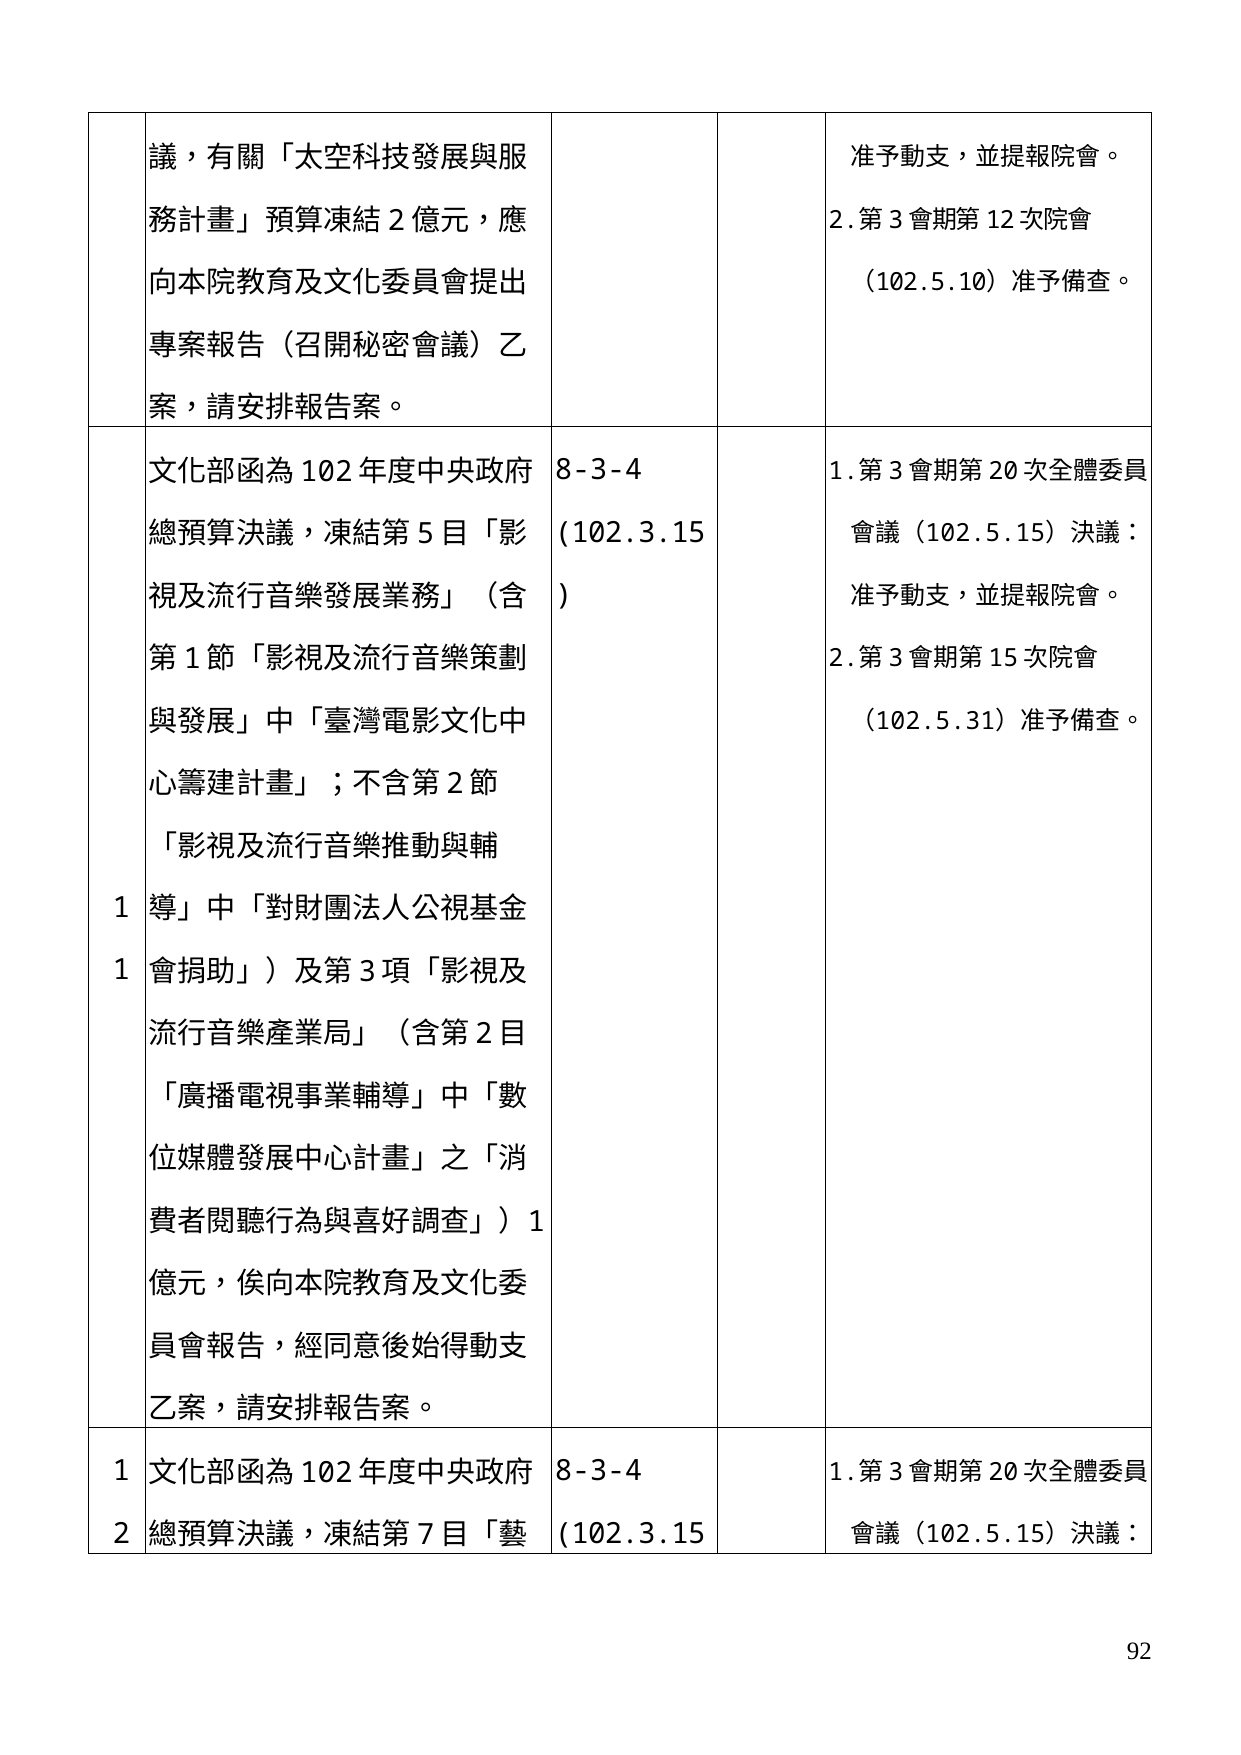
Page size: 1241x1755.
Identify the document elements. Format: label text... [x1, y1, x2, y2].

table_cell [89, 1428, 145, 1553]
table_cell 1.第3會期第20次全體委員會議（102.5.15）決議：准予動支，並提報院會。 2.第3會期第15次院會 （102.5.31）准予備查。 [826, 427, 1151, 1427]
table_cell 文化部函為102年度中央政府總預算決議，凍結第5目「影視及流行音樂發展業務」（含第1節「影視及流行音樂策劃與發展」中「臺灣電影文化中心籌建計畫」；不含第2節「影視及流行音樂推動與輔導」中「對財團法人公視基金會捐助」）及第3項「影視及流行音樂產業局」（含第2目「廣播電視事業輔導」中「數位媒體發展中心計畫」之「消費者閱聽行為與喜好調查」）1億元，俟向本院教育及文化委員會報告，經同意後始得動支乙案，請安排報告案。 [146, 427, 551, 1427]
table_cell [718, 427, 825, 1427]
table_cell [89, 113, 145, 426]
table_cell 8-3-4 (102.3.15) [552, 427, 717, 1427]
table_cell 議，有關「太空科技發展與服務計畫」預算凍結2億元，應向本院教育及文化委員會提出專案報告（召開秘密會議）乙案，請安排報告案。 [146, 113, 551, 426]
table_cell 8-3-4 (102.3.15 [552, 1428, 717, 1553]
table_cell [89, 427, 145, 1427]
table_cell 文化部函為102年度中央政府總預算決議，凍結第7目「藝 [146, 1428, 551, 1553]
table_cell [718, 113, 825, 426]
table_cell [718, 1428, 825, 1553]
table_cell [552, 113, 717, 426]
table_cell 1.第3會期第20次全體委員會議（102.5.15）決議： [826, 1428, 1151, 1553]
table_cell 准予動支，並提報院會。 2.第3會期第12次院會 （102.5.10）准予備查。 [826, 113, 1151, 426]
